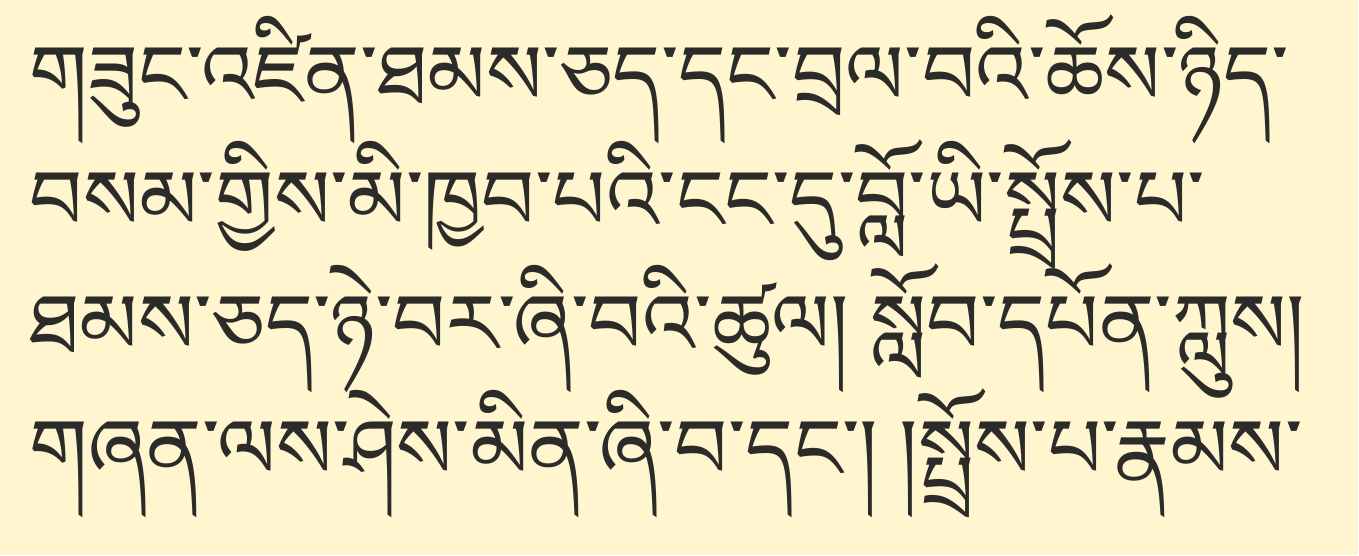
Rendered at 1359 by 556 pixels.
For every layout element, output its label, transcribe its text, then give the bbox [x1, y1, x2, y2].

text གཟུང་འཛིན་ཐམས་ཅད་དང་བྲལ་བའི་ཆོས་ཉིད་བསམ་གྱིས་མི་ཁྱབ་པའི་ངང་དུ་བློ་ཡི་སྤྲོས་པ་ཐམས་ཅད་ཉེ་བར་ཞི་བའི་ཚུལ། སློབ་དཔོན་ཀླུས། གཞན་ལས་ཤེས་མིན་ཞི་བ་དང་། །སྤྲོས་པ་རྣམས་ [29, 29, 1346, 513]
